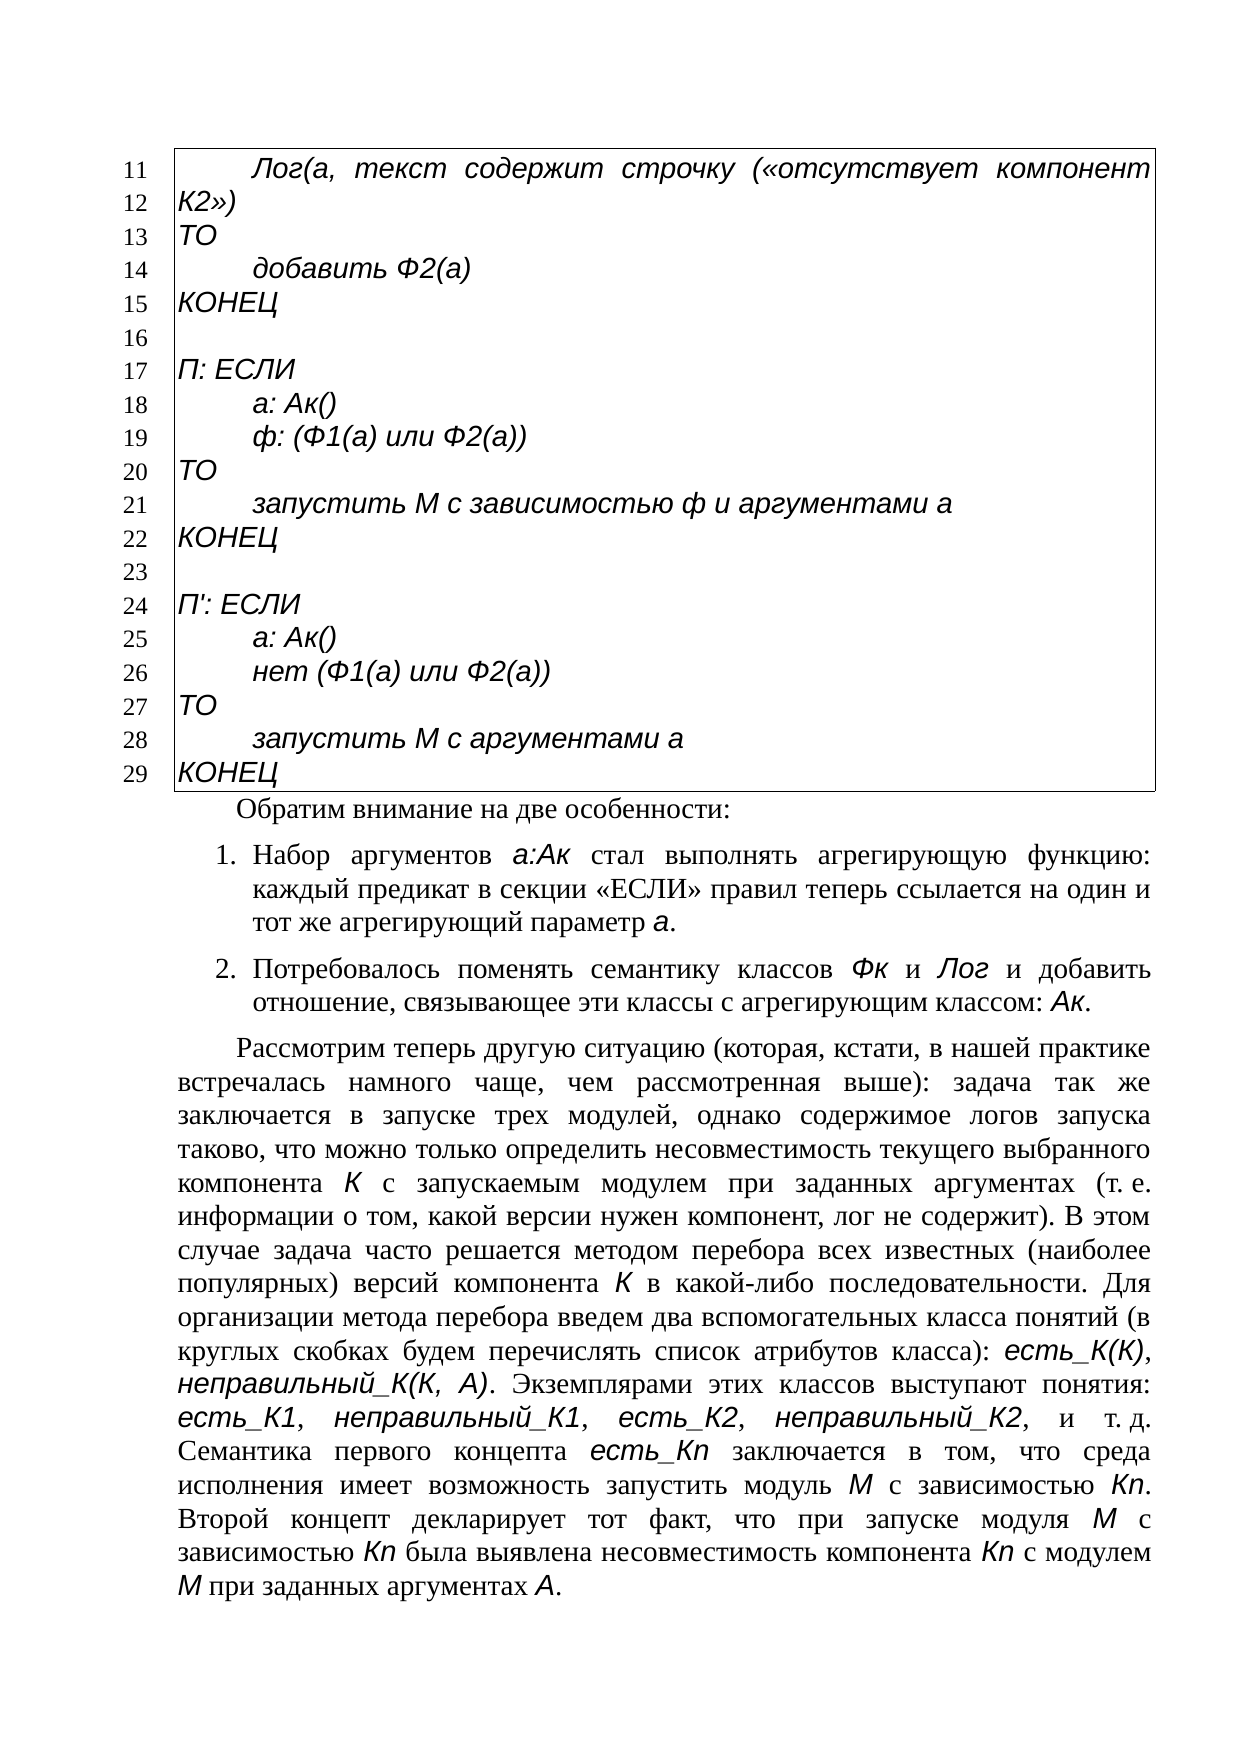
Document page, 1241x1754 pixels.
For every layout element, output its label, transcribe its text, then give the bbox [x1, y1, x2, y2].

text Обратим внимание на две особенности: [177, 792, 1152, 825]
text П: ЕСЛИ [177, 352, 1152, 386]
text ТО [177, 687, 1152, 721]
text запустить М с аргументами а [177, 721, 1152, 751]
text П': ЕСЛИ [177, 587, 1152, 620]
text ТО [177, 218, 1152, 251]
text Лог(а, текст содержит строчку («отсутствует компонент К2») [175, 149, 1155, 218]
text добавить Ф2(а) [177, 251, 1152, 285]
text нет (Ф1(а) или Ф2(а)) [177, 654, 1152, 687]
text ф: (Ф1(а) или Ф2(а)) [177, 419, 1152, 453]
text запустить М с зависимостью ф и аргументами а [177, 486, 1152, 520]
text а: Ак() [177, 620, 1152, 654]
text ТО [177, 453, 1152, 486]
text Рассмотрим теперь другую ситуацию (которая, кстати, в нашей практике встречалась намного чаще, чем рассмотренная выше): задача так же заключается в запуске трех модулей, однако содержимое логов запуска таково, что можно только определить несовместимость текущего выбранного компонента К с запускаемым модулем при заданных аргументах (т. е. информации о том, какой версии нужен компонент, лог не содержит). В этом случае задача часто решается методом перебора всех известных (наиболее популярных) версий компонента К в какой-либо последовательности. Для организации метода перебора введем два вспомогательных класса понятий (в круглых скобках будем перечислять список атрибутов класса): есть_К(К), неправильный_К(К, А). Экземплярами этих классов выступают понятия: есть_К1, неправильный_К1, есть_К2, неправильный_К2, и т. д. Семантика первого концепта есть_Кn заключается в том, что среда исполнения имеет возможность запустить модуль M с зависимостью Кn. Второй концепт декларирует тот факт, что при запуске модуля М с зависимостью Кn была выявлена несовместимость компонента Кn с модулем М при заданных аргументах А. [177, 1030, 1152, 1602]
text КОНЕЦ [177, 285, 1152, 318]
list Набор аргументов а:Ак стал выполнять агрегирующую функцию: каждый предикат в секции «ЕСЛИ» правил теперь ссылается на один и тот же агрегирующий параметр а. [215, 837, 1152, 938]
text а: Ак() [177, 386, 1152, 419]
text КОНЕЦ [175, 751, 1155, 791]
list Потребовалось поменять семантику классов Фк и Лог и добавить отношение, связывающее эти классы с агрегирующим классом: Ак. [215, 951, 1152, 1018]
text КОНЕЦ [177, 520, 1152, 553]
